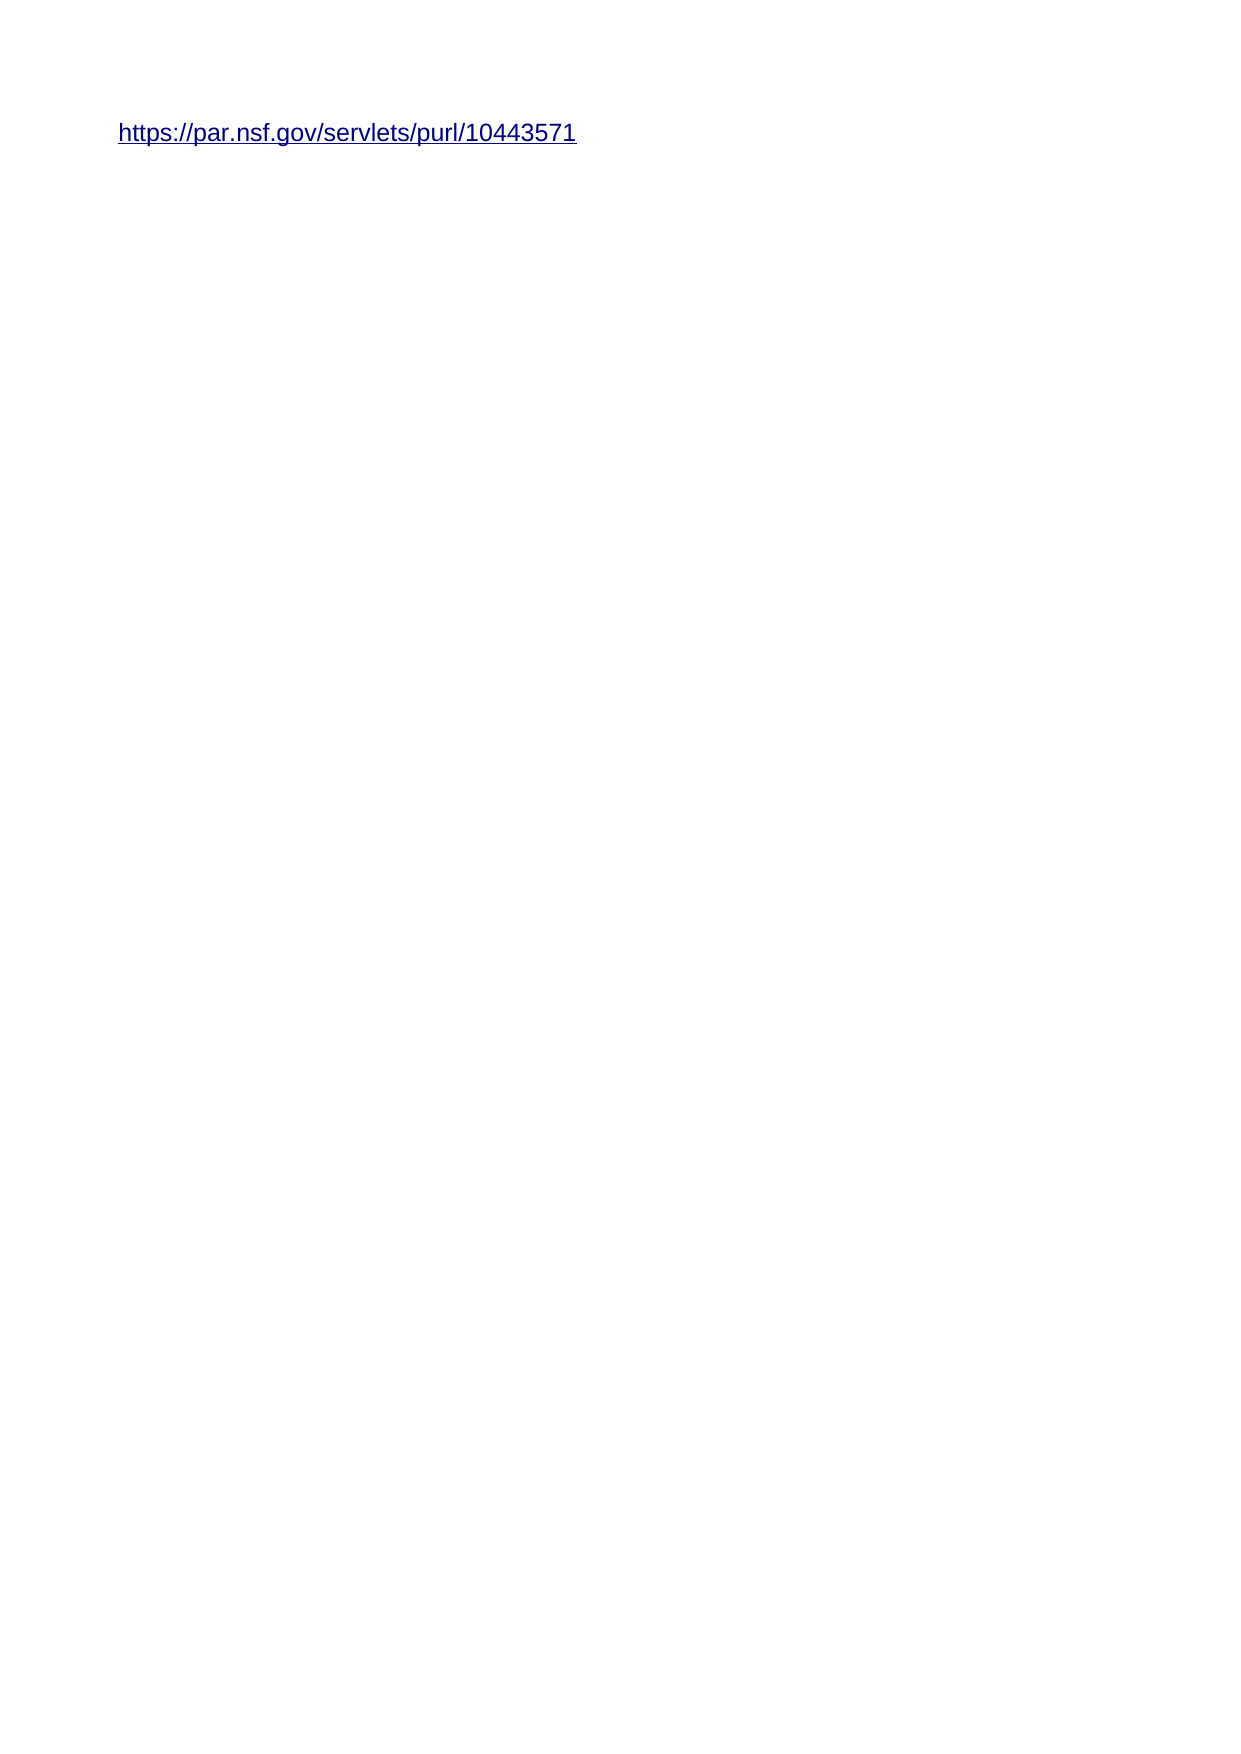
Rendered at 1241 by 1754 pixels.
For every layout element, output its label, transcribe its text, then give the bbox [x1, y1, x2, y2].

text https://par.nsf.gov/servlets/purl/10443571 [118, 118, 1122, 147]
